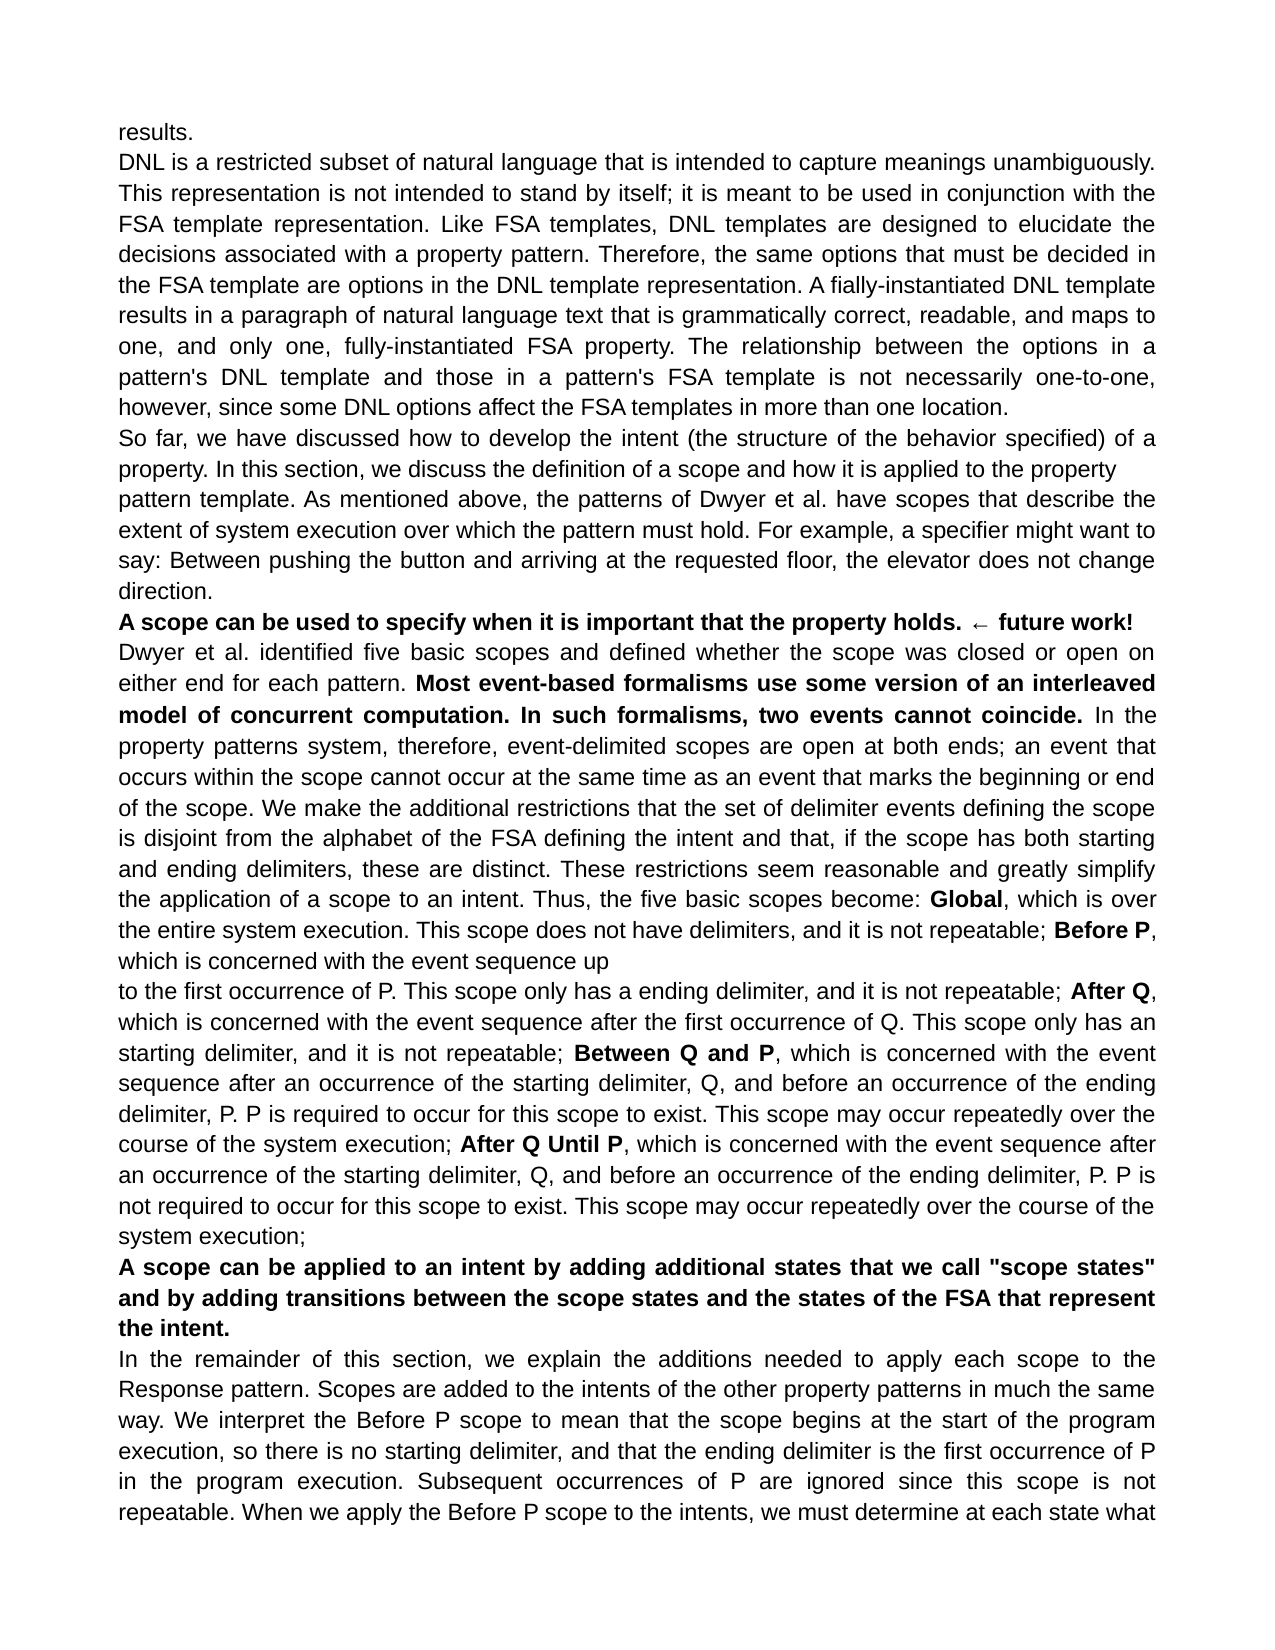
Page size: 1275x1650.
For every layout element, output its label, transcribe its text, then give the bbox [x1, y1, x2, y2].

text A scope can be used to specify when it is important that the property holds. ← future work! [118, 608, 1157, 635]
text to the first occurrence of P. This scope only has a ending delimiter, and it is not repeatable; After Q, which is concerned with the event sequence after the first occurrence of Q. This scope only has an starting delimiter, and it is not repeatable; Between Q and P, which is concerned with the event sequence after an occurrence of the starting delimiter, Q, and before an occurrence of the ending delimiter, P. P is required to occur for this scope to exist. This scope may occur repeatedly over the course of the system execution; After Q Until P, which is concerned with the event sequence after an occurrence of the starting delimiter, Q, and before an occurrence of the ending delimiter, P. P is not required to occur for this scope to exist. This scope may occur repeatedly over the course of the system execution; [118, 978, 1157, 1249]
text Dwyer et al. identified five basic scopes and defined whether the scope was closed or open on either end for each pattern. Most event-based formalisms use some version of an interleaved model of concurrent computation. In such formalisms, two events cannot coincide. In the property patterns system, therefore, event-delimited scopes are open at both ends; an event that occurs within the scope cannot occur at the same time as an event that marks the beginning or end of the scope. We make the additional restrictions that the set of delimiter events defining the scope is disjoint from the alphabet of the FSA defining the intent and that, if the scope has both starting and ending delimiters, these are distinct. These restrictions seem reasonable and greatly simplify the application of a scope to an intent. Thus, the five basic scopes become: Global, which is over the entire system execution. This scope does not have delimiters, and it is not repeatable; Before P, which is concerned with the event sequence up [118, 639, 1157, 974]
text So far, we have discussed how to develop the intent (the structure of the behavior specified) of a property. In this section, we discuss the definition of a scope and how it is applied to the property [118, 424, 1157, 482]
text DNL is a restricted subset of natural language that is intended to capture meanings unambiguously. This representation is not intended to stand by itself; it is meant to be used in conjunction with the FSA template representation. Like FSA templates, DNL templates are designed to elucidate the decisions associated with a property pattern. Therefore, the same options that must be decided in the FSA template are options in the DNL template representation. A fially-instantiated DNL template results in a paragraph of natural language text that is grammatically correct, readable, and maps to one, and only one, fully-instantiated FSA property. The relationship between the options in a pattern's DNL template and those in a pattern's FSA template is not necessarily one-to-one, however, since some DNL options affect the FSA templates in more than one location. [118, 149, 1157, 421]
text results. [118, 118, 1157, 145]
text In the remainder of this section, we explain the additions needed to apply each scope to the Response pattern. Scopes are added to the intents of the other property patterns in much the same way. We interpret the Before P scope to mean that the scope begins at the start of the program execution, so there is no starting delimiter, and that the ending delimiter is the first occurrence of P in the program execution. Subsequent occurrences of P are ignored since this scope is not repeatable. When we apply the Before P scope to the intents, we must determine at each state what [118, 1345, 1157, 1525]
text A scope can be applied to an intent by adding additional states that we call "scope states" and by adding transitions between the scope states and the states of the FSA that represent the intent. [118, 1253, 1157, 1341]
text pattern template. As mentioned above, the patterns of Dwyer et al. have scopes that describe the extent of system execution over which the pattern must hold. For example, a specifier might want to say: Between pushing the button and arriving at the requested floor, the elevator does not change direction. [118, 486, 1157, 604]
